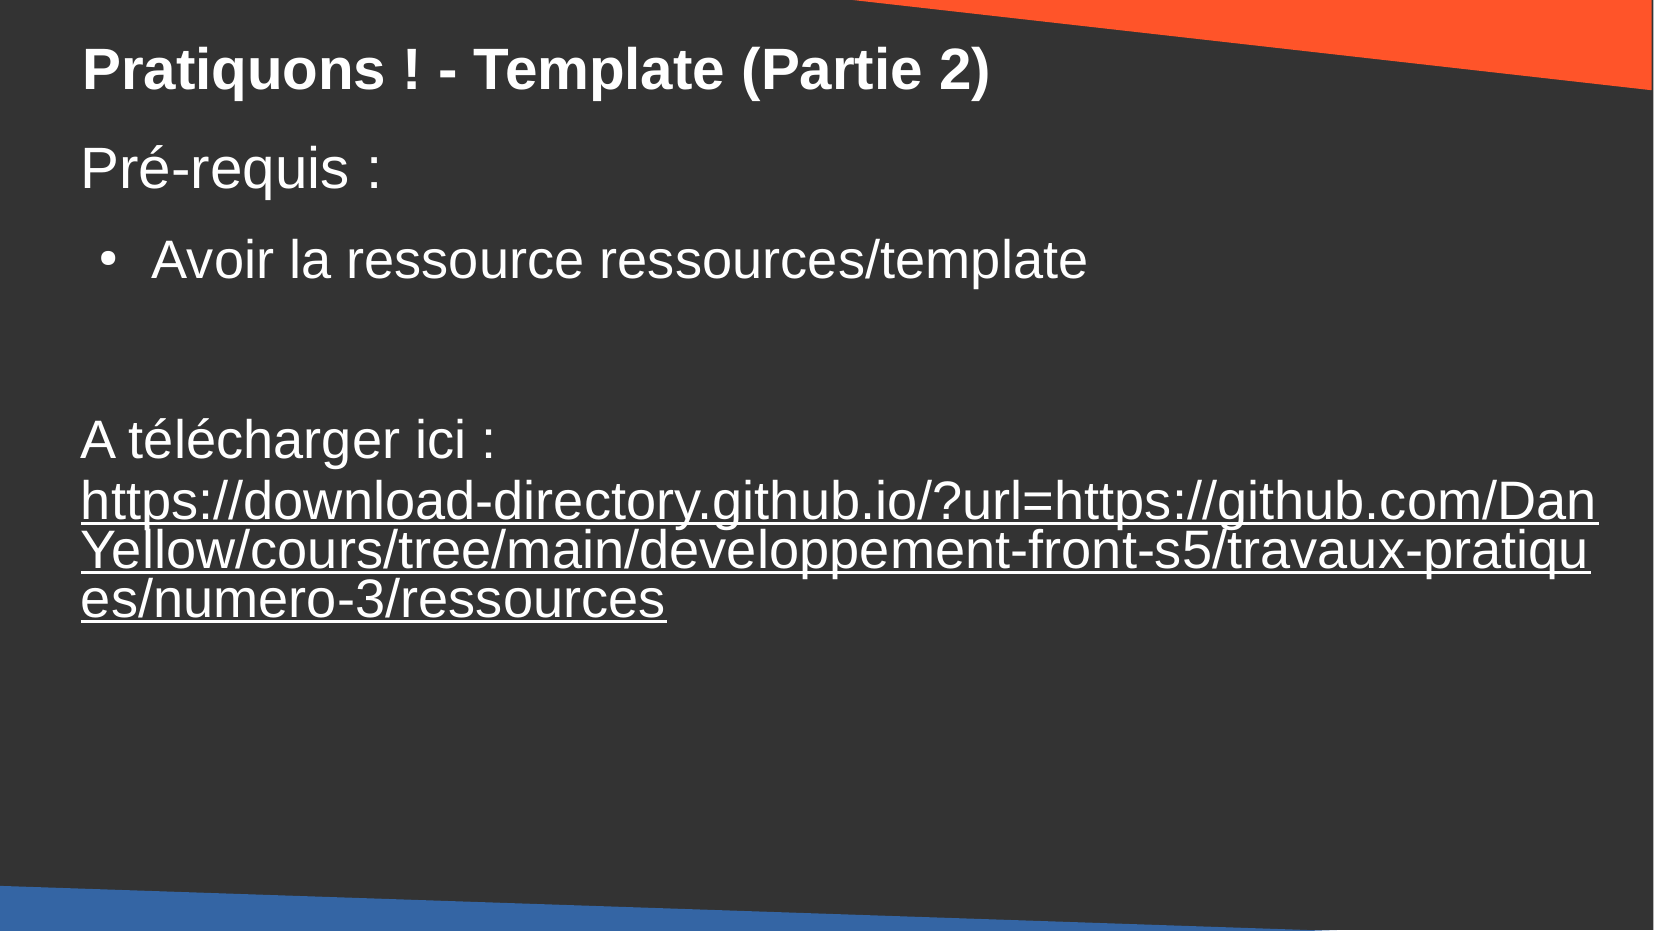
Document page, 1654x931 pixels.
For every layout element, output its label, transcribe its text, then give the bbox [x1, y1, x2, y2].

list Pré-requis : Avoir la ressource ressources/template A télécharger ici : https://download-directory.github.io/?url=https://github.com/DanYellow/cours/tree/main/developpement-front-s5/travaux-pratiques/numero-3/ressources [80, 135, 1620, 721]
text_box [852, 0, 1652, 91]
text_box [0, 885, 1337, 931]
title Pratiquons ! - Template (Partie 2) [82, 37, 1571, 114]
